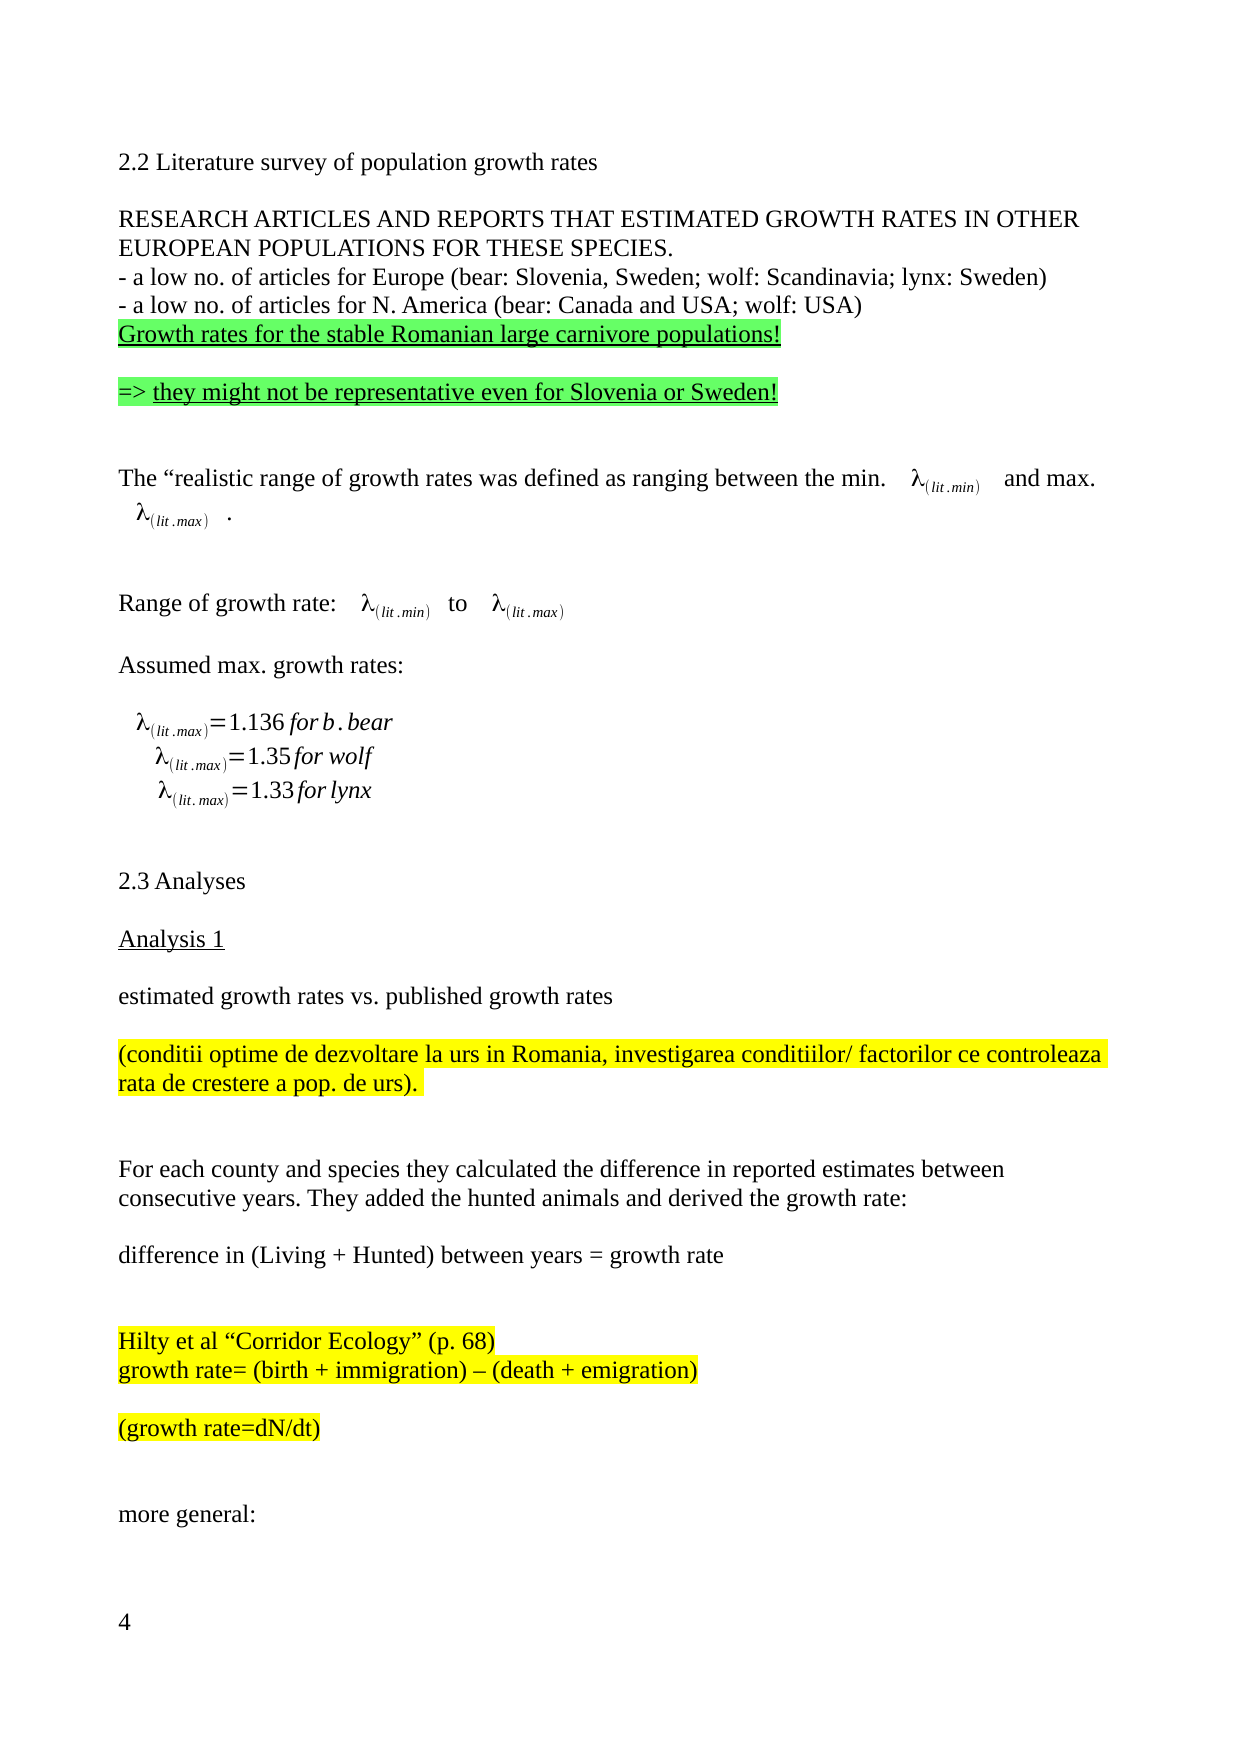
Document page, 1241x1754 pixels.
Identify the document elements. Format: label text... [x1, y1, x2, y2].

text - a low no. of articles for N. America (bear: Canada and USA; wolf: USA) [118, 291, 1122, 319]
text RESEARCH ARTICLES AND REPORTS THAT ESTIMATED GROWTH RATES IN OTHER EUROPEAN POPULATIONS FOR THESE SPECIES. [118, 204, 1122, 262]
text The “realistic range of growth rates was defined as ranging between the min. and max. . [118, 463, 1122, 531]
text Hilty et al “Corridor Ecology” (p. 68) [118, 1326, 1122, 1355]
text difference in (Living + Hunted) between years = growth rate [118, 1240, 1122, 1269]
text => they might not be representative even for Slovenia or Sweden! [118, 377, 1122, 406]
text estimated growth rates vs. published growth rates [118, 981, 1122, 1010]
text For each county and species they calculated the difference in reported estimates between consecutive years. They added the hunted animals and derived the growth rate: [118, 1154, 1122, 1211]
text Assumed max. growth rates: [118, 651, 1122, 679]
text more general: [118, 1499, 1122, 1528]
text 2.2 Literature survey of population growth rates [118, 147, 1122, 176]
text (growth rate=dN/dt) [118, 1413, 1122, 1441]
text (conditii optime de dezvoltare la urs in Romania, investigarea conditiilor/ factorilor ce controleaza rata de crestere a pop. de urs). [118, 1039, 1122, 1096]
text Growth rates for the stable Romanian large carnivore populations! [118, 319, 1122, 348]
text 2.3 Analyses [118, 866, 1122, 895]
text growth rate= (birth + immigration) – (death + emigration) [118, 1355, 1122, 1384]
text Range of growth rate: to [118, 588, 1122, 622]
text Analysis 1 [118, 924, 1122, 953]
text - a low no. of articles for Europe (bear: Slovenia, Sweden; wolf: Scandinavia; lynx: Sweden) [118, 262, 1122, 291]
